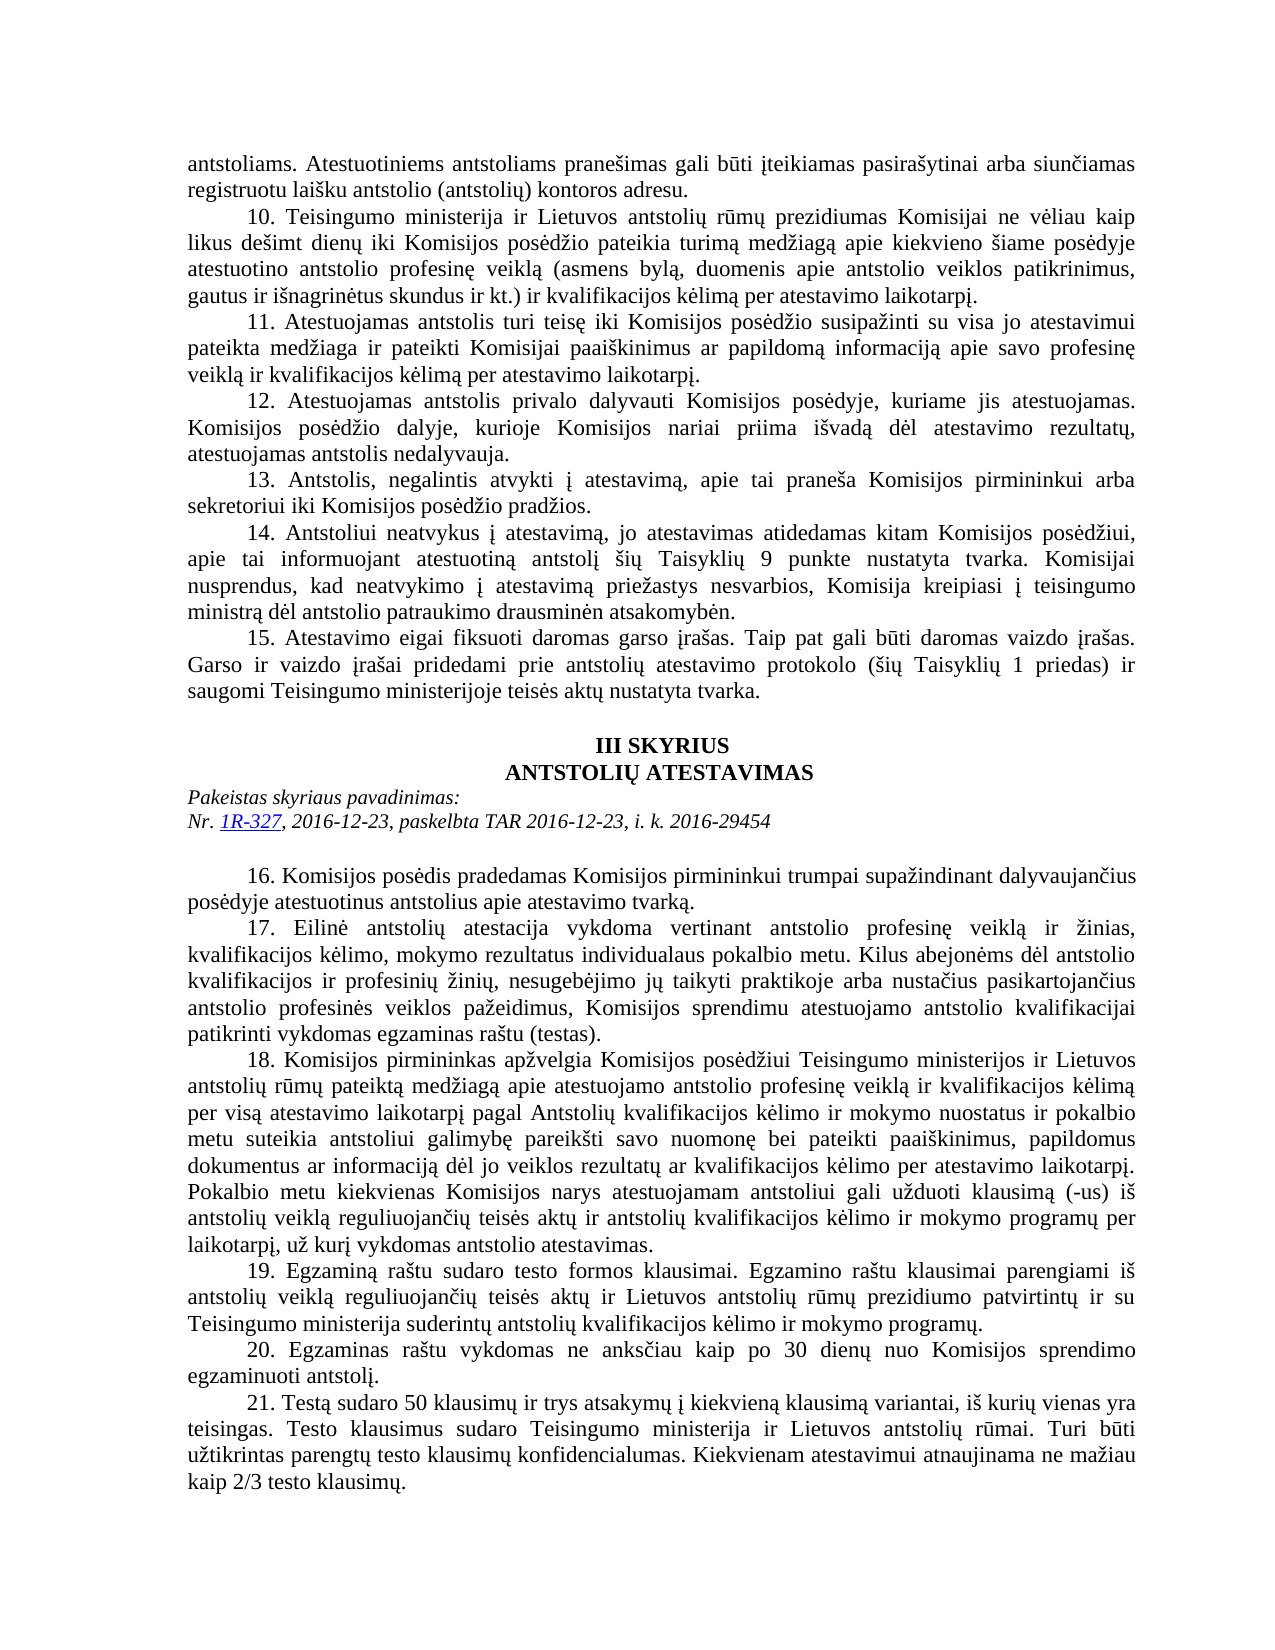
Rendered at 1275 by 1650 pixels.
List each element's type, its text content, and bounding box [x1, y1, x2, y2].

text 18. Komisijos pirmininkas apžvelgia Komisijos posėdžiui Teisingumo ministerijos ir Lietuvos antstolių rūmų pateiktą medžiagą apie atestuojamo antstolio profesinę veiklą ir kvalifikacijos kėlimą per visą atestavimo laikotarpį pagal Antstolių kvalifikacijos kėlimo ir mokymo nuostatus ir pokalbio metu suteikia antstoliui galimybę pareikšti savo nuomonę bei pateikti paaiškinimus, papildomus dokumentus ar informaciją dėl jo veiklos rezultatų ar kvalifikacijos kėlimo per atestavimo laikotarpį. Pokalbio metu kiekvienas Komisijos narys atestuojamam antstoliui gali užduoti klausimą (-us) iš antstolių veiklą reguliuojančių teisės aktų ir antstolių kvalifikacijos kėlimo ir mokymo programų per laikotarpį, už kurį vykdomas antstolio atestavimas. [187, 1046, 1137, 1257]
text antstoliams. Atestuotiniems antstoliams pranešimas gali būti įteikiamas pasirašytinai arba siunčiamas registruotu laišku antstolio (antstolių) kontoros adresu. [187, 150, 1137, 203]
text 12. Atestuojamas antstolis privalo dalyvauti Komisijos posėdyje, kuriame jis atestuojamas. Komisijos posėdžio dalyje, kurioje Komisijos nariai priima išvadą dėl atestavimo rezultatų, atestuojamas antstolis nedalyvauja. [187, 387, 1137, 466]
text 21. Testą sudaro 50 klausimų ir trys atsakymų į kiekvieną klausimą variantai, iš kurių vienas yra teisingas. Testo klausimus sudaro Teisingumo ministerija ir Lietuvos antstolių rūmai. Turi būti užtikrintas parengtų testo klausimų konfidencialumas. Kiekvienam atestavimui atnaujinama ne mažiau kaip 2/3 testo klausimų. [187, 1389, 1137, 1494]
text 14. Antstoliui neatvykus į atestavimą, jo atestavimas atidedamas kitam Komisijos posėdžiui, apie tai informuojant atestuotiną antstolį šių Taisyklių 9 punkte nustatyta tvarka. Komisijai nusprendus, kad neatvykimo į atestavimą priežastys nesvarbios, Komisija kreipiasi į teisingumo ministrą dėl antstolio patraukimo drausminėn atsakomybėn. [187, 519, 1137, 624]
text 16. Komisijos posėdis pradedamas Komisijos pirmininkui trumpai supažindinant dalyvaujančius posėdyje atestuotinus antstolius apie atestavimo tvarką. [187, 862, 1137, 914]
text III SKYRIUS [187, 732, 1137, 758]
text 15. Atestavimo eigai fiksuoti daromas garso įrašas. Taip pat gali būti daromas vaizdo įrašas. Garso ir vaizdo įrašai pridedami prie antstolių atestavimo protokolo (šių Taisyklių 1 priedas) ir saugomi Teisingumo ministerijoje teisės aktų nustatyta tvarka. [187, 624, 1137, 703]
text 13. Antstolis, negalintis atvykti į atestavimą, apie tai praneša Komisijos pirmininkui arba sekretoriui iki Komisijos posėdžio pradžios. [187, 466, 1137, 519]
text Pakeistas skyriaus pavadinimas: [187, 785, 1137, 809]
text 19. Egzaminą raštu sudaro testo formos klausimai. Egzamino raštu klausimai parengiami iš antstolių veiklą reguliuojančių teisės aktų ir Lietuvos antstolių rūmų prezidiumo patvirtintų ir su Teisingumo ministerija suderintų antstolių kvalifikacijos kėlimo ir mokymo programų. [187, 1257, 1137, 1336]
text 11. Atestuojamas antstolis turi teisę iki Komisijos posėdžio susipažinti su visa jo atestavimui pateikta medžiaga ir pateikti Komisijai paaiškinimus ar papildomą informaciją apie savo profesinę veiklą ir kvalifikacijos kėlimą per atestavimo laikotarpį. [187, 308, 1137, 387]
text 10. Teisingumo ministerija ir Lietuvos antstolių rūmų prezidiumas Komisijai ne vėliau kaip likus dešimt dienų iki Komisijos posėdžio pateikia turimą medžiagą apie kiekvieno šiame posėdyje atestuotino antstolio profesinę veiklą (asmens bylą, duomenis apie antstolio veiklos patikrinimus, gautus ir išnagrinėtus skundus ir kt.) ir kvalifikacijos kėlimą per atestavimo laikotarpį. [187, 203, 1137, 308]
text ANTSTOLIŲ ATESTAVIMAS [187, 758, 1137, 785]
text 20. Egzaminas raštu vykdomas ne anksčiau kaip po 30 dienų nuo Komisijos sprendimo egzaminuoti antstolį. [187, 1336, 1137, 1389]
text 17. Eilinė antstolių atestacija vykdoma vertinant antstolio profesinę veiklą ir žinias, kvalifikacijos kėlimo, mokymo rezultatus individualaus pokalbio metu. Kilus abejonėms dėl antstolio kvalifikacijos ir profesinių žinių, nesugebėjimo jų taikyti praktikoje arba nustačius pasikartojančius antstolio profesinės veiklos pažeidimus, Komisijos sprendimu atestuojamo antstolio kvalifikacijai patikrinti vykdomas egzaminas raštu (testas). [187, 914, 1137, 1046]
text Nr. 1R-327, 2016-12-23, paskelbta TAR 2016-12-23, i. k. 2016-29454 [187, 809, 1137, 833]
